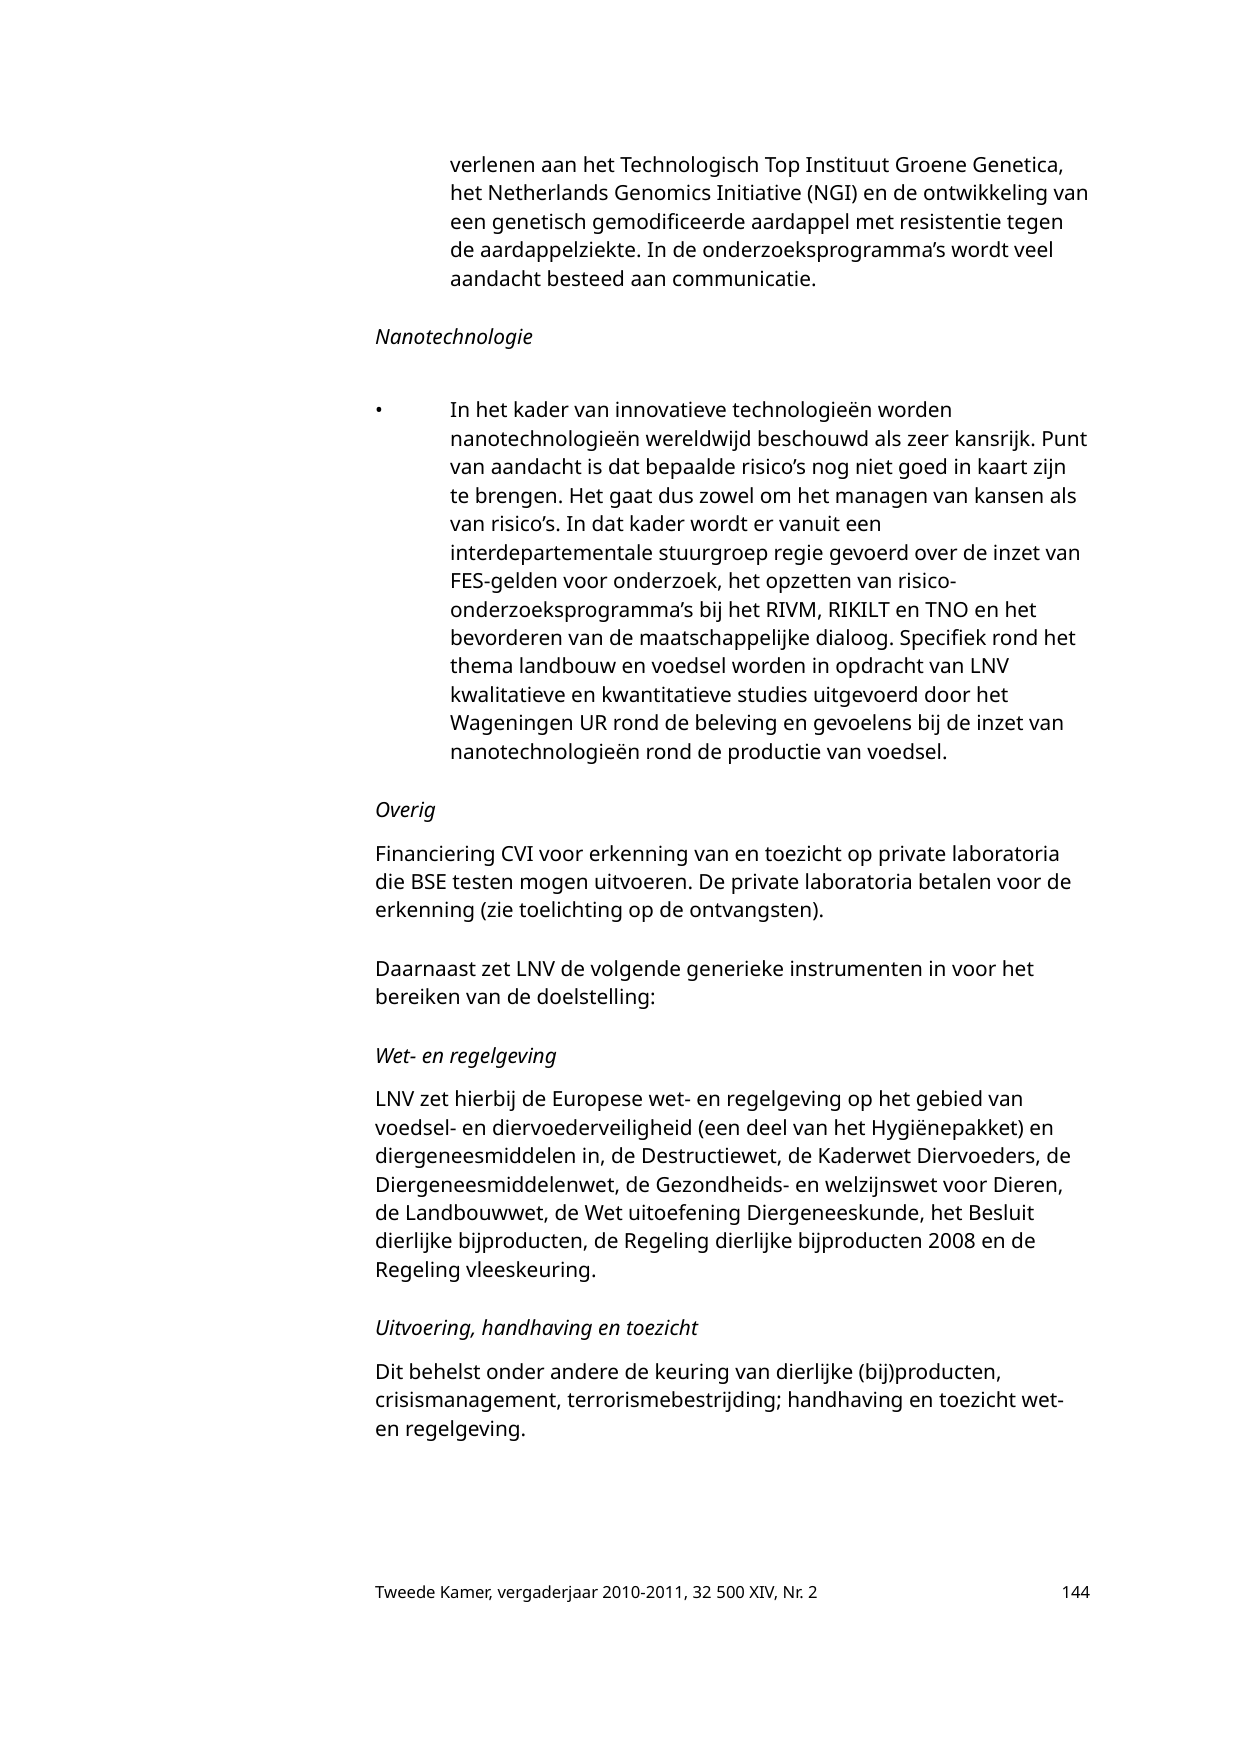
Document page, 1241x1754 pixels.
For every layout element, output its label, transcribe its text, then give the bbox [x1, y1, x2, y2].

text Uitvoering, handhaving en toezicht [375, 1313, 1090, 1342]
text Wet- en regelgeving [375, 1041, 1090, 1069]
text Financiering CVI voor erkenning van en toezicht op private laboratoria die BSE testen mogen uitvoeren. De private laboratoria betalen voor de erkenning (zie toelichting op de ontvangsten). [375, 839, 1090, 924]
text Overig [375, 795, 1090, 824]
text Daarnaast zet LNV de volgende generieke instrumenten in voor het bereiken van de doelstelling: [375, 954, 1090, 1011]
text Dit behelst onder andere de keuring van dierlijke (bij)producten, crisismanagement, terrorismebestrijding; handhaving en toezicht wet- en regelgeving. [375, 1357, 1090, 1442]
list verlenen aan het Technologisch Top Instituut Groene Genetica, het Netherlands Genomics Initiative (NGI) en de ontwikkeling van een genetisch gemodificeerde aardappel met resistentie tegen de aardappelziekte. In de onderzoeksprogramma’s wordt veel aandacht besteed aan communicatie. [375, 150, 1090, 292]
text Nanotechnologie [375, 322, 1090, 351]
list In het kader van innovatieve technologieën worden nanotechnologieën wereldwijd beschouwd als zeer kansrijk. Punt van aandacht is dat bepaalde risico’s nog niet goed in kaart zijn te brengen. Het gaat dus zowel om het managen van kansen als van risico’s. In dat kader wordt er vanuit een interdepartementale stuurgroep regie gevoerd over de inzet van FES-gelden voor onderzoek, het opzetten van risico-onderzoeksprogramma’s bij het RIVM, RIKILT en TNO en het bevorderen van de maatschappelijke dialoog. Specifiek rond het thema landbouw en voedsel worden in opdracht van LNV kwalitatieve en kwantitatieve studies uitgevoerd door het Wageningen UR rond de beleving en gevoelens bij de inzet van nanotechnologieën rond de productie van voedsel. [375, 396, 1090, 765]
text LNV zet hierbij de Europese wet- en regelgeving op het gebied van voedsel- en diervoederveiligheid (een deel van het Hygiënepakket) en diergeneesmiddelen in, de Destructiewet, de Kaderwet Diervoeders, de Diergeneesmiddelenwet, de Gezondheids- en welzijnswet voor Dieren, de Landbouwwet, de Wet uitoefening Diergeneeskunde, het Besluit dierlijke bijproducten, de Regeling dierlijke bijproducten 2008 en de Regeling vleeskeuring. [375, 1084, 1090, 1283]
